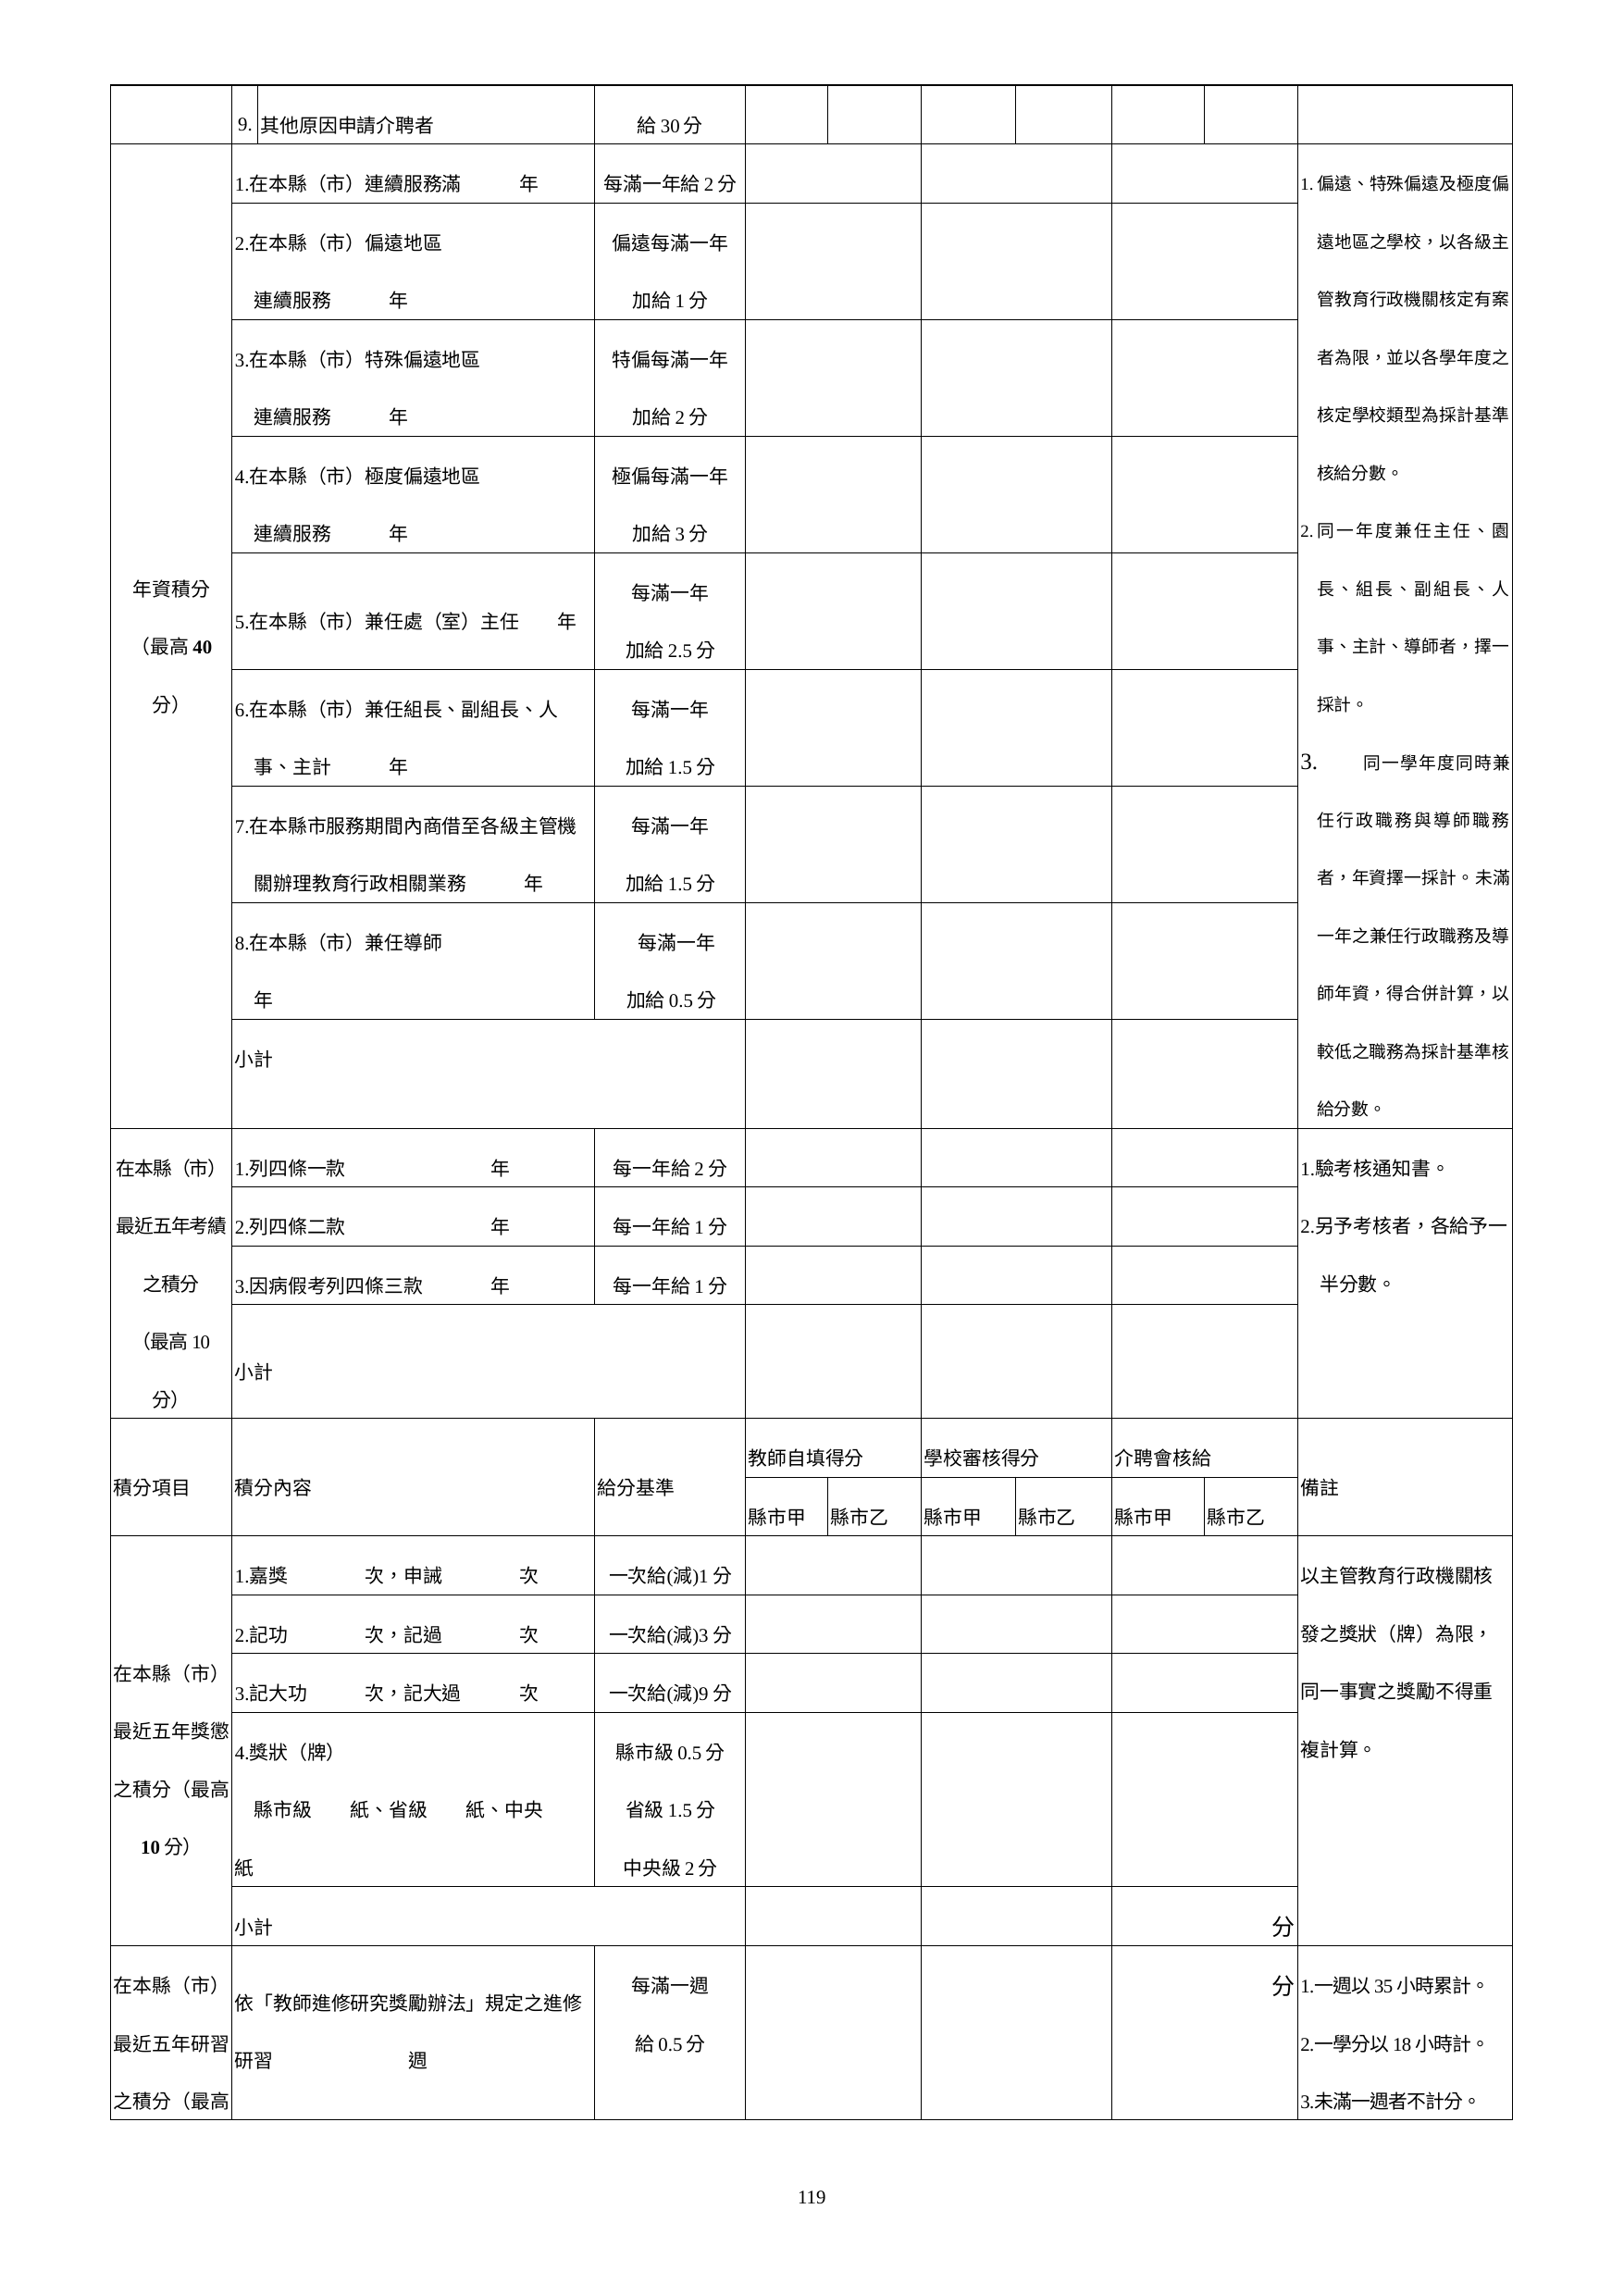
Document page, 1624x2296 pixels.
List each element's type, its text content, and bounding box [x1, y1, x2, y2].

table_cell [1112, 670, 1297, 786]
table_cell [1112, 437, 1297, 552]
table_cell 1.在本縣（市）連續服務滿 年 [232, 144, 594, 202]
table_cell 小計 [232, 1020, 745, 1127]
table_cell 1.嘉獎 次，申誡 次 [232, 1536, 594, 1595]
table_cell 積分項目 [111, 1419, 231, 1535]
table_cell 2.列四條二款 年 [232, 1187, 594, 1246]
table_cell [746, 437, 921, 552]
table_cell [111, 86, 231, 143]
table_cell 偏遠、特殊偏遠及極度偏遠地區之學校，以各級主管教育行政機關核定有案者為限，並以各學年度之核定學校類型為採計基準核給分數。 同一年度兼任主任、園長、組長、副組長、人事、主計、導師者，擇一採計。 同一學年度同時兼任行政職務與導師職務者，年資擇一採計。未滿一年之兼任行政職務及導師年資，得合併計算，以較低之職務為採計基準核給分數。 [1298, 144, 1512, 1127]
table_cell 8.在本縣（市）兼任導師 年 [232, 903, 594, 1019]
table_cell 一次給(減)9分 [595, 1654, 745, 1712]
table_cell [922, 144, 1111, 202]
table_cell 6.在本縣（市）兼任組長、副組長、人事、主計 年 [232, 670, 594, 786]
table_cell [922, 1305, 1111, 1418]
table_cell 介聘會核給 [1112, 1419, 1297, 1477]
table_cell 1.列四條一款 年 [232, 1129, 594, 1186]
table_cell 縣市乙 [1205, 1478, 1297, 1535]
table_cell 在本縣（市）最近五年獎懲之積分（最高10分） [111, 1536, 231, 1945]
table_cell [922, 1946, 1111, 2119]
table_cell [746, 1187, 921, 1246]
table_cell [746, 204, 921, 318]
table_cell [746, 1247, 921, 1304]
table_cell 一次給(減)1分 [595, 1536, 745, 1595]
table_cell [1112, 86, 1204, 143]
table_cell [922, 437, 1111, 552]
table_cell [922, 1536, 1111, 1595]
table_cell 分 [1112, 1887, 1297, 1945]
table_cell [922, 1713, 1111, 1886]
table_cell [1112, 1247, 1297, 1304]
table_cell 每滿一年 加給1.5分 [595, 670, 745, 786]
table_cell 9. [232, 86, 257, 143]
table_cell 每滿一年 加給0.5分 [595, 903, 745, 1019]
table_cell [922, 86, 1015, 143]
table_cell [1016, 86, 1111, 143]
table_cell 每滿一年 加給2.5分 [595, 553, 745, 669]
table_cell [922, 553, 1111, 669]
table_cell 7.在本縣市服務期間內商借至各級主管機關辦理教育行政相關業務 年 [232, 787, 594, 902]
table_cell [1112, 1020, 1297, 1127]
table_cell [746, 903, 921, 1019]
table_cell [746, 1946, 921, 2119]
table_cell 教師自填得分 [746, 1419, 921, 1477]
table_cell [922, 670, 1111, 786]
table_cell [922, 787, 1111, 902]
table_cell 其他原因申請介聘者 [258, 86, 594, 143]
table_cell [1112, 1595, 1297, 1653]
table_cell [746, 1536, 921, 1595]
table_cell [746, 144, 921, 202]
table_cell 年資積分 （最高40分） [111, 144, 231, 1127]
table_cell 給30分 [595, 86, 745, 143]
table_cell 1.一週以35小時累計。 2.一學分以18小時計。 3.未滿一週者不計分。 [1298, 1946, 1512, 2119]
table_cell 每滿一年給2分 [595, 144, 745, 202]
table_cell 4.獎狀（牌） 縣市級 紙、省級 紙、中央 紙 [232, 1713, 594, 1886]
table_cell 學校審核得分 [922, 1419, 1111, 1477]
table_cell 每一年給1分 [595, 1187, 745, 1246]
table_cell 縣市乙 [1016, 1478, 1111, 1535]
table_cell 縣市甲 [1112, 1478, 1204, 1535]
table_cell [1112, 1713, 1297, 1886]
table_cell [922, 1887, 1111, 1945]
table_cell [746, 1020, 921, 1127]
table_cell [746, 670, 921, 786]
table_cell [746, 1654, 921, 1712]
table_cell 縣市級0.5分 省級1.5分 中央級2分 [595, 1713, 745, 1886]
table_cell [1112, 144, 1297, 202]
table_cell 3.在本縣（市）特殊偏遠地區 連續服務 年 [232, 320, 594, 436]
table_cell 一次給(減)3分 [595, 1595, 745, 1653]
table_cell 特偏每滿一年 加給2分 [595, 320, 745, 436]
table_cell 每滿一年 加給1.5分 [595, 787, 745, 902]
table_cell [828, 86, 921, 143]
table_cell [1112, 1187, 1297, 1246]
table_cell [922, 320, 1111, 436]
table_cell 2.記功 次，記過 次 [232, 1595, 594, 1653]
table_cell [922, 1187, 1111, 1246]
table_cell 每一年給2分 [595, 1129, 745, 1186]
table_cell 小計 [232, 1305, 745, 1418]
table_cell 以主管教育行政機關核發之獎狀（牌）為限，同一事實之獎勵不得重複計算。 [1298, 1536, 1512, 1945]
table_cell [922, 1020, 1111, 1127]
table_cell 偏遠每滿一年 加給1分 [595, 204, 745, 318]
table_cell 縣市甲 [746, 1478, 827, 1535]
table_cell 分 [1112, 1946, 1297, 2119]
table_cell [1112, 1305, 1297, 1418]
table_cell [746, 86, 827, 143]
table_cell [922, 1595, 1111, 1653]
table_cell [1112, 1654, 1297, 1712]
table_cell [1112, 320, 1297, 436]
table_cell [746, 320, 921, 436]
table_cell 每一年給1分 [595, 1247, 745, 1304]
table_cell 3.記大功 次，記大過 次 [232, 1654, 594, 1712]
table_cell 3.因病假考列四條三款 年 [232, 1247, 594, 1304]
table_cell 在本縣（市）最近五年研習之積分（最高 [111, 1946, 231, 2119]
table_cell 縣市乙 [828, 1478, 921, 1535]
table_cell 極偏每滿一年 加給3分 [595, 437, 745, 552]
table_cell [1112, 787, 1297, 902]
table_cell [1112, 204, 1297, 318]
table_cell 1.驗考核通知書。 2.另予考核者，各給予一半分數。 [1298, 1129, 1512, 1418]
table_cell [1112, 1129, 1297, 1186]
table_cell [746, 1129, 921, 1186]
table_cell [746, 1713, 921, 1886]
table_cell 每滿一週 給0.5分 [595, 1946, 745, 2119]
table_cell [746, 553, 921, 669]
table_cell 4.在本縣（市）極度偏遠地區 連續服務 年 [232, 437, 594, 552]
table_cell [1112, 903, 1297, 1019]
table_cell 給分基準 [595, 1419, 745, 1535]
table_cell 2.在本縣（市）偏遠地區 連續服務 年 [232, 204, 594, 318]
table_cell [1298, 86, 1512, 143]
table_cell 小計 [232, 1887, 745, 1945]
table_cell [1205, 86, 1297, 143]
table_cell 備註 [1298, 1419, 1512, 1535]
table_cell 積分內容 [232, 1419, 594, 1535]
table_cell [746, 1595, 921, 1653]
table_cell 5.在本縣（市）兼任處（室）主任 年 [232, 553, 594, 669]
table_cell [922, 1247, 1111, 1304]
table_cell 在本縣（市）最近五年考績之積分 （最高10分） [111, 1129, 231, 1418]
table_cell [922, 903, 1111, 1019]
table_cell [922, 1654, 1111, 1712]
table_cell [922, 1129, 1111, 1186]
table_cell [922, 204, 1111, 318]
table_cell [1112, 1536, 1297, 1595]
table_cell [746, 787, 921, 902]
table_cell [746, 1305, 921, 1418]
table_cell 依「教師進修研究獎勵辦法」規定之進修研習 週 [232, 1946, 594, 2119]
table_cell 縣市甲 [922, 1478, 1015, 1535]
table_cell [1112, 553, 1297, 669]
table_cell [746, 1887, 921, 1945]
